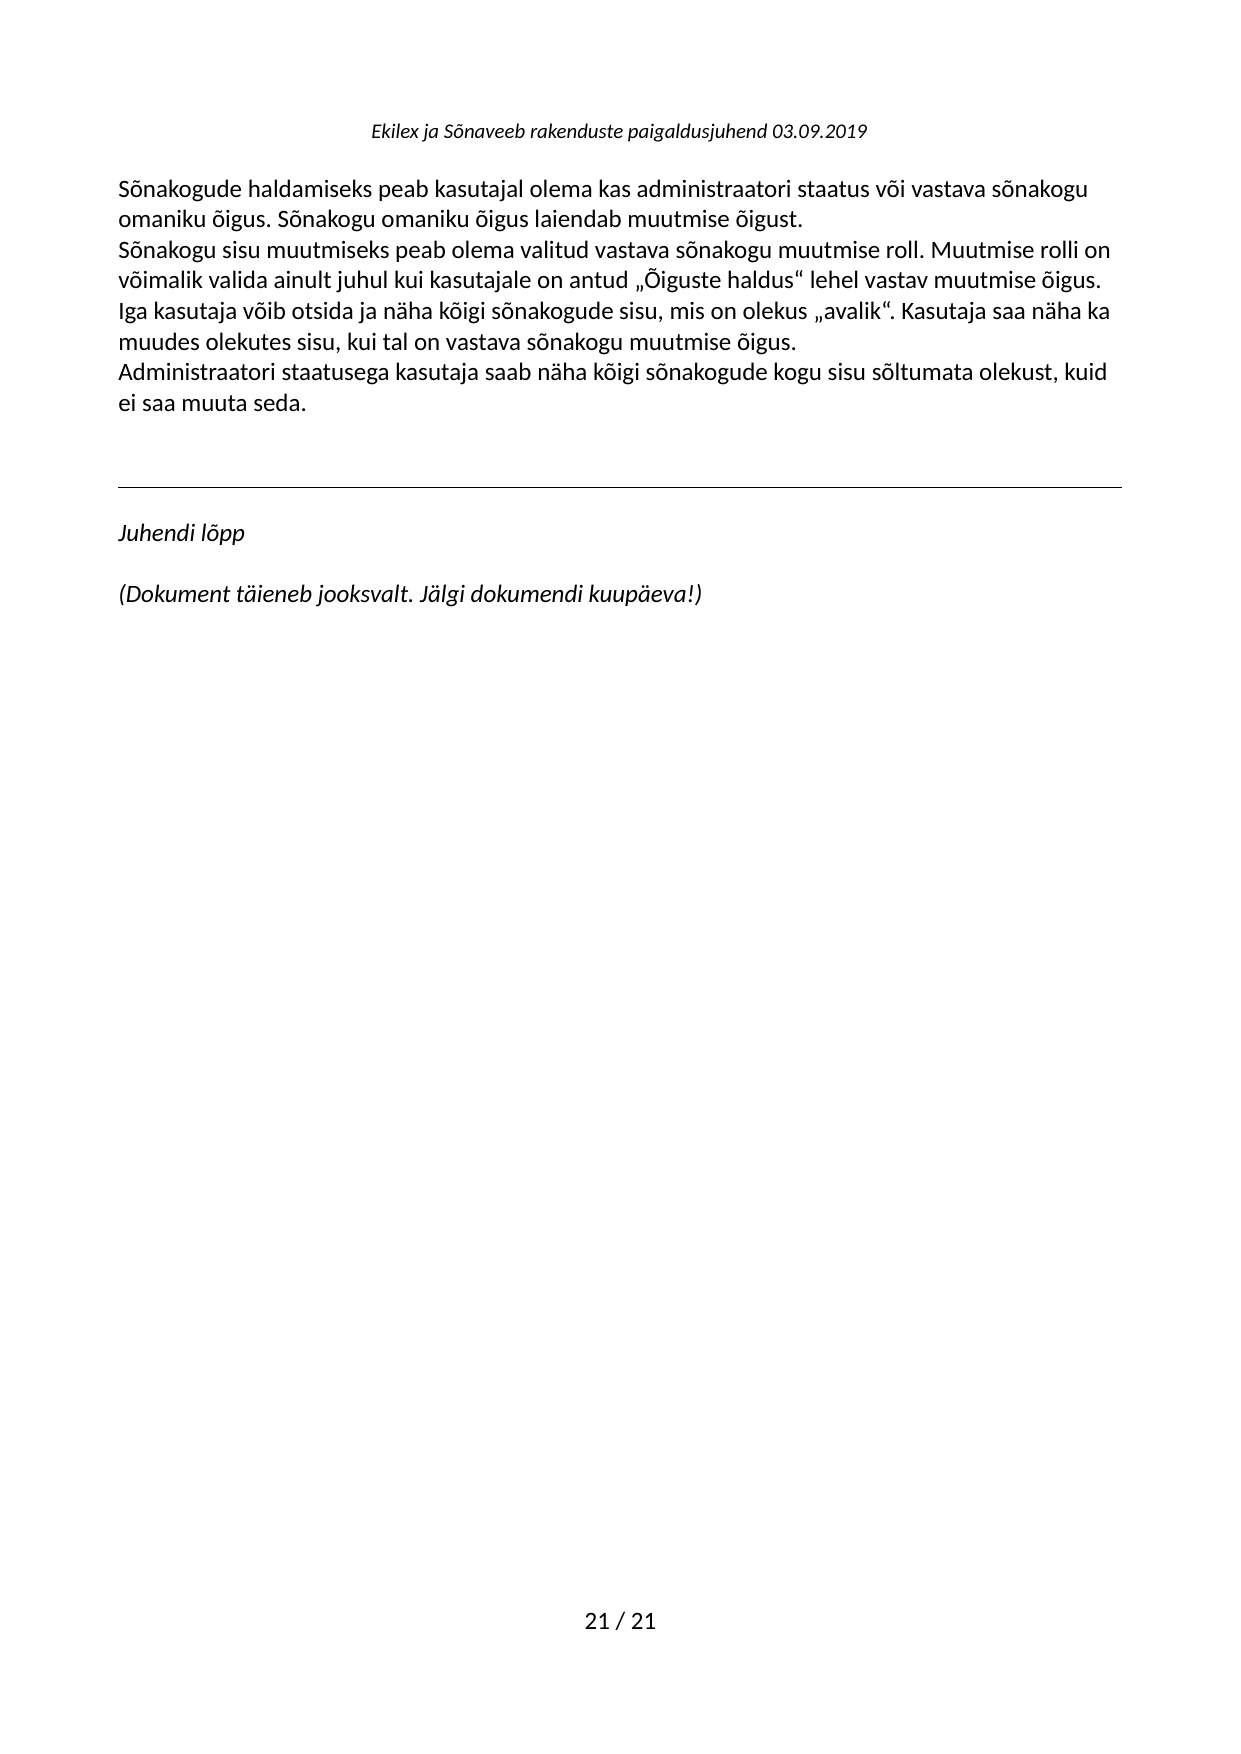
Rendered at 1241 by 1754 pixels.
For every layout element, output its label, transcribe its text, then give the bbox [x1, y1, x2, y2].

text Sõnakogude haldamiseks peab kasutajal olema kas administraatori staatus või vastava sõnakogu omaniku õigus. Sõnakogu omaniku õigus laiendab muutmise õigust. [118, 173, 1122, 234]
text Administraatori staatusega kasutaja saab näha kõigi sõnakogude kogu sisu sõltumata olekust, kuid ei saa muuta seda. [118, 356, 1122, 417]
text Iga kasutaja võib otsida ja näha kõigi sõnakogude sisu, mis on olekus „avalik“. Kasutaja saa näha ka muudes olekutes sisu, kui tal on vastava sõnakogu muutmise õigus. [118, 295, 1122, 356]
text (Dokument täieneb jooksvalt. Jälgi dokumendi kuupäeva!) [118, 579, 1122, 609]
text Juhendi lõpp [118, 518, 1122, 548]
text Sõnakogu sisu muutmiseks peab olema valitud vastava sõnakogu muutmise roll. Muutmise rolli on võimalik valida ainult juhul kui kasutajale on antud „Õiguste haldus“ lehel vastav muutmise õigus. [118, 234, 1122, 295]
